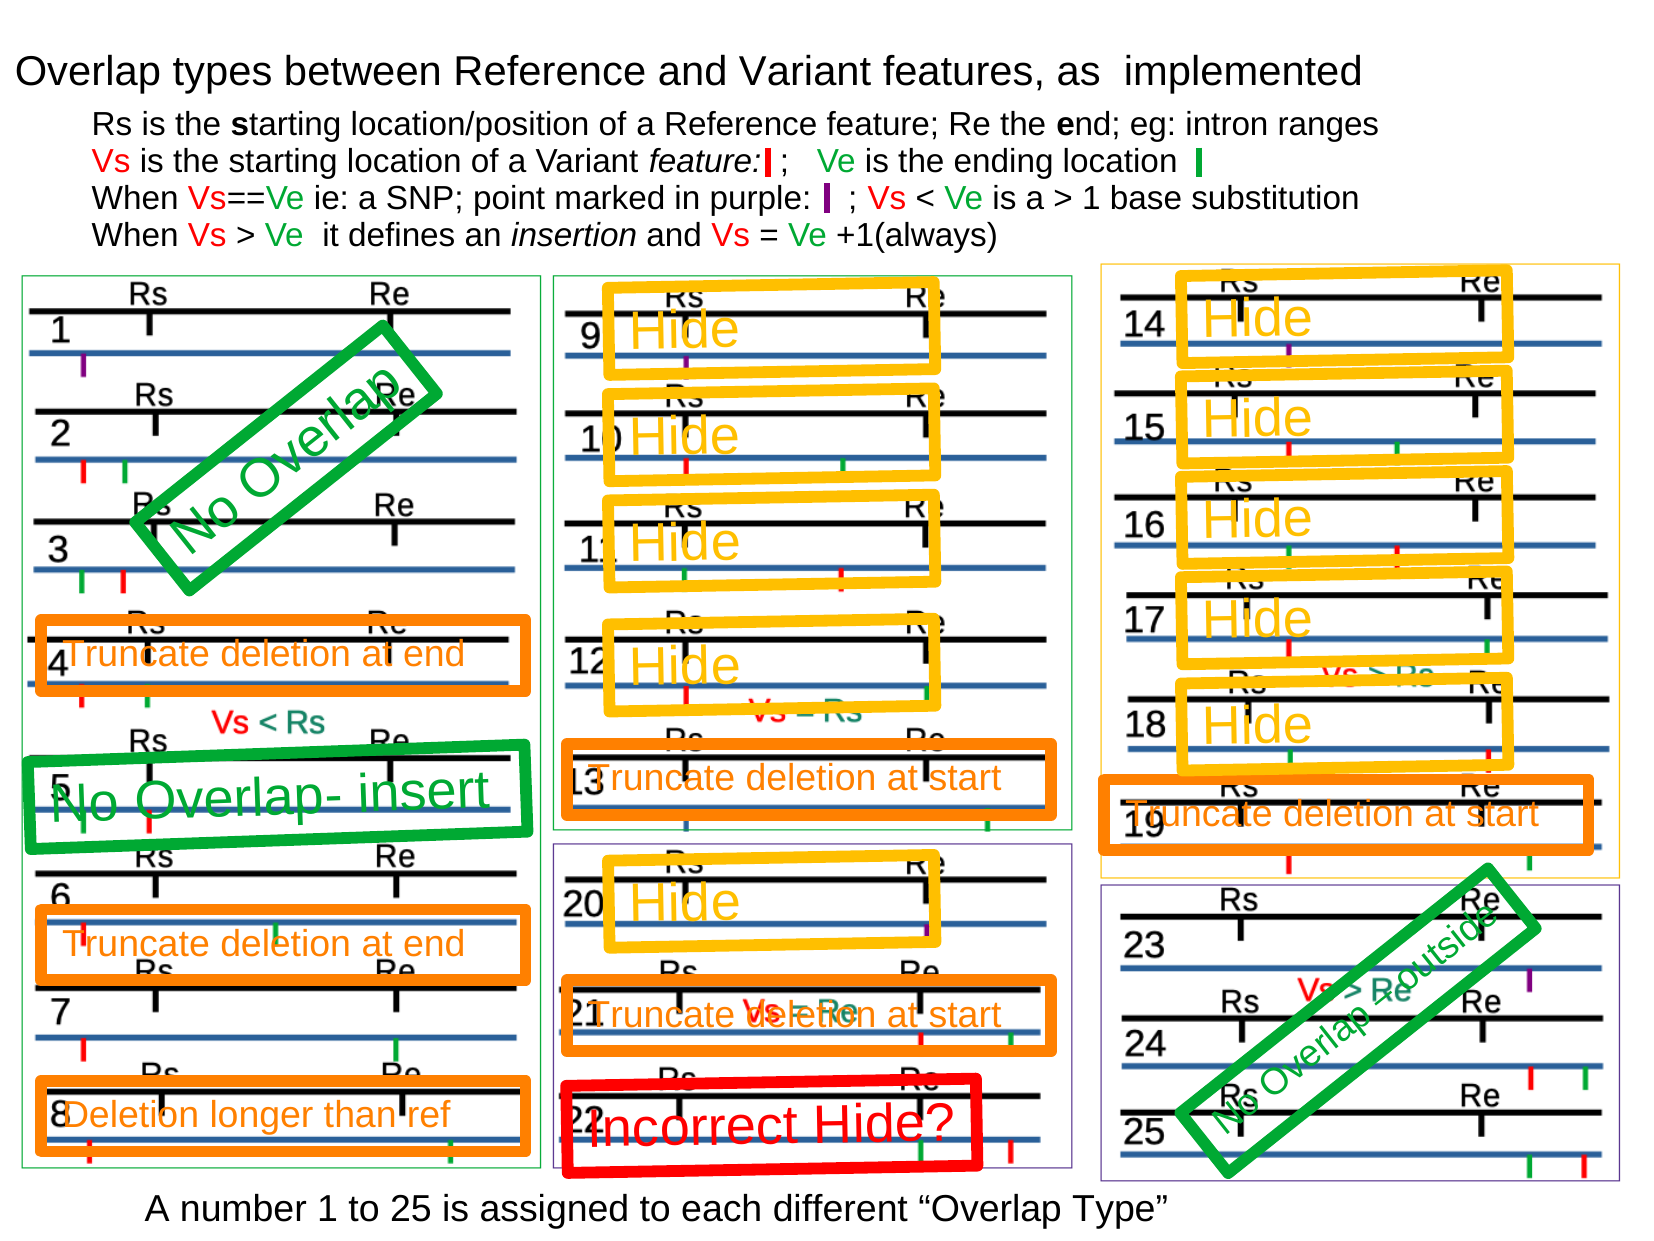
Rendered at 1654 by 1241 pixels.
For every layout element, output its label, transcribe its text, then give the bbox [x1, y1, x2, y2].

text_box Truncate deletion at start [566, 744, 1052, 815]
text_box No Overlap [135, 325, 437, 591]
text_box No Overlap- insert [27, 744, 528, 850]
text_box Hide [607, 618, 936, 712]
text_box Hide [1180, 571, 1509, 665]
text_box Hide [607, 282, 936, 375]
text_box Incorrect Hide? [566, 1078, 978, 1173]
text_box Deletion longer than ref [41, 1080, 526, 1152]
text_box Truncate deletion at end [41, 909, 526, 981]
text_box Hide [1180, 677, 1509, 771]
text_box No Overlap – outside [1180, 868, 1536, 1174]
text_box Truncate deletion at start [566, 980, 1052, 1052]
text_box Hide [608, 854, 936, 948]
text_box Hide [1180, 471, 1509, 564]
text_box Hide [607, 388, 936, 482]
text_box A number 1 to 25 is assigned to each different “Overlap Type” [129, 1181, 1607, 1241]
picture [17, 253, 1626, 1185]
text_box Rs is the starting location/position of a Reference feature; Re the end; eg: intron ranges Vs is the starting location of a Variant feature: ; Ve is the ending location When Vs==Ve ie: a SNP; point marked in purple: ; Vs < Ve is a > 1 base substitution When Vs > Ve it defines an insertion and Vs = Ve +1(always) [76, 53, 1571, 299]
text_box Hide [607, 494, 936, 588]
text_box Hide [1180, 370, 1509, 464]
text_box Hide [1180, 270, 1509, 364]
text_box Truncate deletion at end [41, 620, 526, 691]
text_box Overlap types between Reference and Variant features, as implemented [0, 41, 1524, 149]
text_box Truncate deletion at start [1104, 779, 1589, 851]
